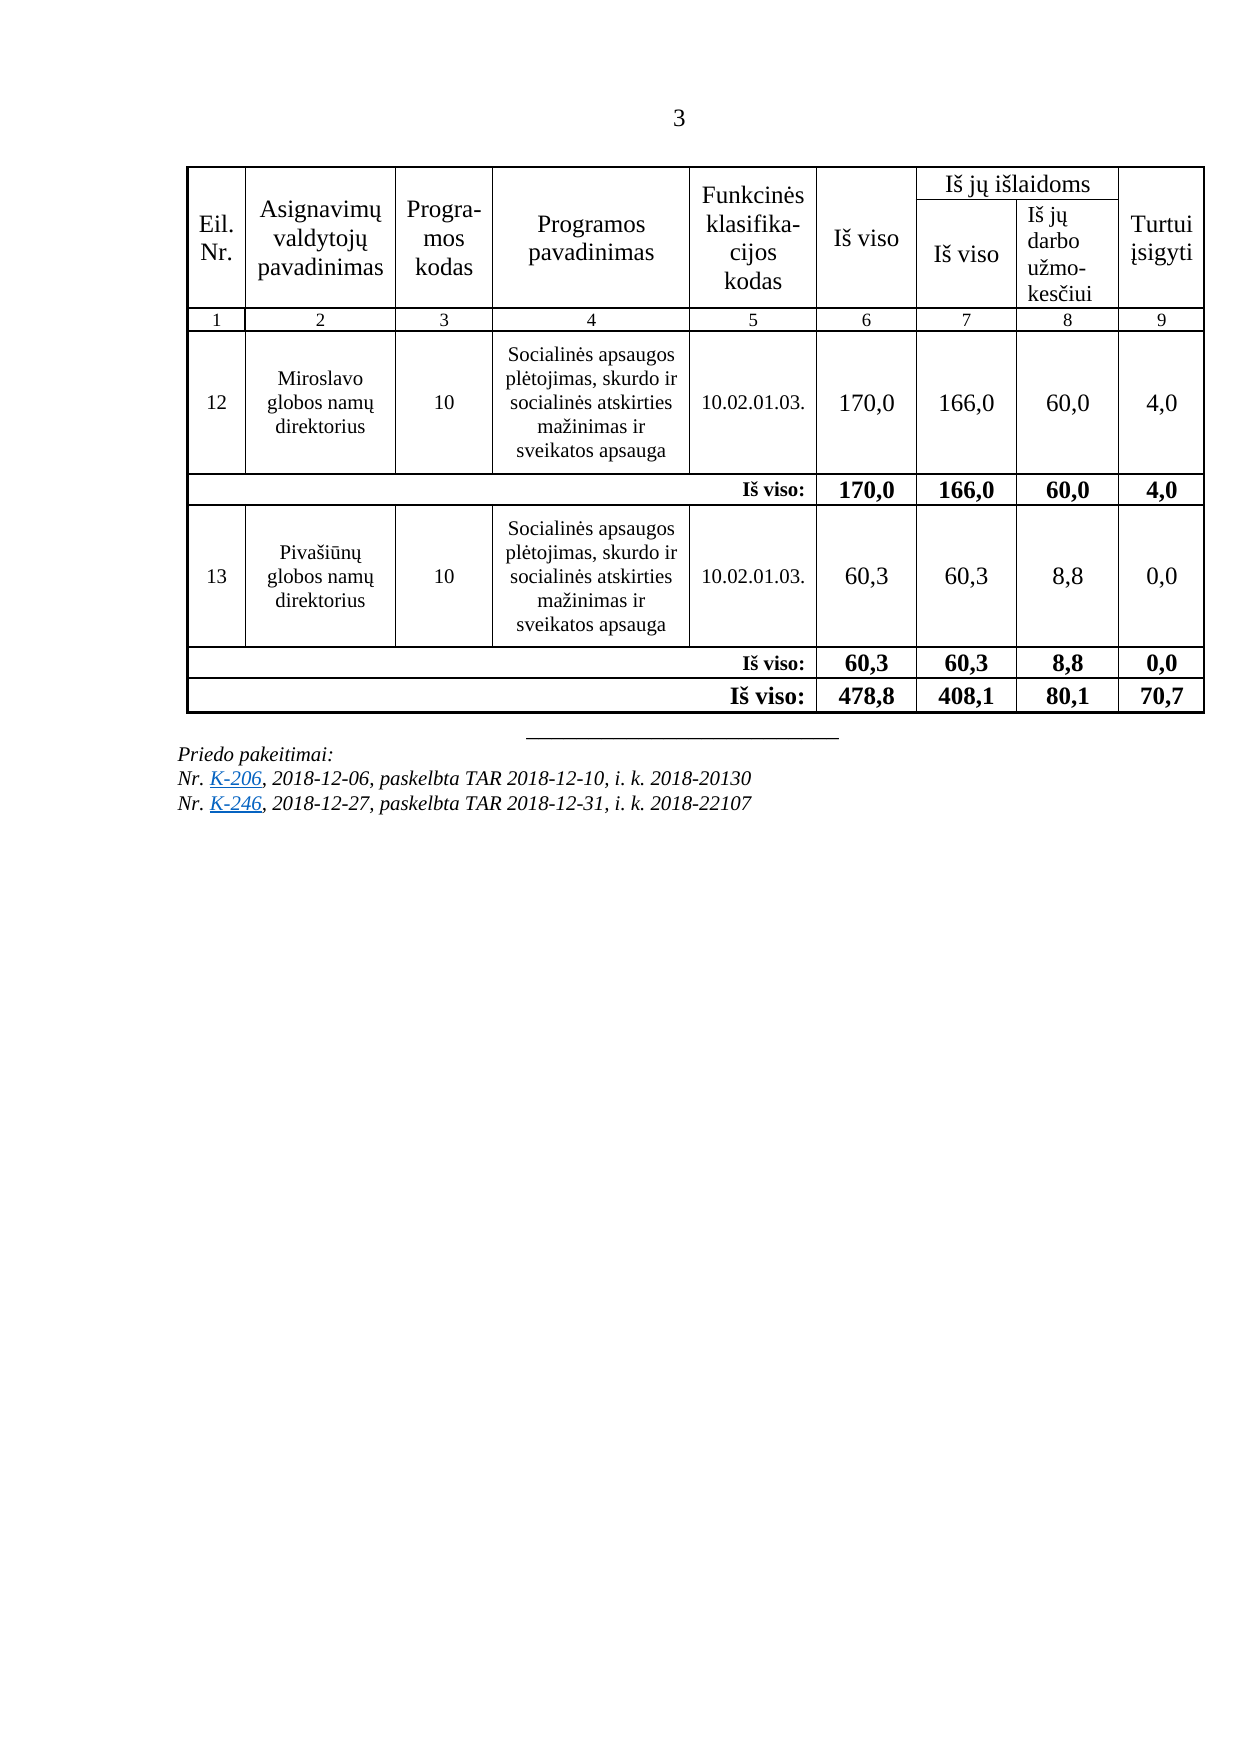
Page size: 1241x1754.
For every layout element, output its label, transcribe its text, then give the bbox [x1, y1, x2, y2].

table_cell 60,3 [917, 506, 1016, 646]
table_cell Miroslavo globos namų direktorius [246, 332, 395, 472]
table_cell 9 [1119, 309, 1203, 330]
text Nr. K-206, 2018-12-06, paskelbta TAR 2018-12-10, i. k. 2018-20130 [177, 766, 1181, 790]
table_cell 10.02.01.03. [690, 332, 816, 472]
table_header Iš viso [817, 168, 916, 307]
table_cell 10 [396, 506, 492, 646]
text Priedo pakeitimai: [177, 742, 1181, 766]
table_cell 60,3 [817, 506, 916, 646]
table_header Turtui įsigyti [1119, 168, 1203, 307]
table_cell 166,0 [917, 475, 1016, 504]
table_cell 170,0 [817, 475, 916, 504]
table_cell Iš viso [917, 200, 1016, 307]
table_cell Socialinės apsaugos plėtojimas, skurdo ir socialinės atskirties mažinimas ir sveikatos apsauga [493, 506, 689, 646]
table_cell 12 [189, 332, 245, 472]
table_cell Pivašiūnų globos namų direktorius [246, 506, 395, 646]
text Nr. K-246, 2018-12-27, paskelbta TAR 2018-12-31, i. k. 2018-22107 [177, 790, 1181, 814]
table_cell Iš viso: [189, 648, 816, 677]
table_cell 7 [917, 309, 1016, 330]
table_cell 170,0 [817, 332, 916, 472]
table_cell 60,0 [1017, 332, 1118, 472]
table_cell 2 [246, 309, 395, 330]
table_cell 60,3 [817, 648, 916, 677]
table_header Progra-mos kodas [396, 168, 492, 307]
table_cell 6 [817, 309, 916, 330]
table_cell 13 [189, 506, 245, 646]
table_cell 3 [396, 309, 492, 330]
table_cell Socialinės apsaugos plėtojimas, skurdo ir socialinės atskirties mažinimas ir sveikatos apsauga [493, 332, 689, 472]
table_cell Iš viso: [189, 679, 816, 711]
table_cell 10.02.01.03. [690, 506, 816, 646]
table_header Eil. Nr. [189, 168, 245, 307]
table_header Iš jų išlaidoms [917, 168, 1118, 199]
table_cell 166,0 [917, 332, 1016, 472]
table_cell Iš viso: [189, 475, 816, 504]
table_cell 70,7 [1119, 679, 1203, 711]
text _________________________ [177, 713, 1181, 742]
table_cell 8 [1017, 309, 1118, 330]
table_cell 408,1 [917, 679, 1016, 711]
table_cell 4,0 [1119, 475, 1203, 504]
table_header Programos pavadinimas [493, 168, 689, 307]
table_cell Iš jų darbo užmo-kesčiui [1017, 200, 1118, 307]
table_cell 4 [493, 309, 689, 330]
table_cell 60,0 [1017, 475, 1118, 504]
table_header Asignavimų valdytojų pavadinimas [246, 168, 395, 307]
table_cell 60,3 [917, 648, 1016, 677]
table_cell 8,8 [1017, 506, 1118, 646]
table_cell 0,0 [1119, 648, 1203, 677]
table_cell 0,0 [1119, 506, 1203, 646]
table_header Funkcinės klasifika-cijos kodas [690, 168, 816, 307]
table_cell 8,8 [1017, 648, 1118, 677]
table_cell 478,8 [817, 679, 916, 711]
table_cell 80,1 [1017, 679, 1118, 711]
table_cell 5 [690, 309, 816, 330]
table_cell 1 [189, 309, 244, 330]
table_cell 4,0 [1119, 332, 1203, 472]
table_cell 10 [396, 332, 492, 472]
